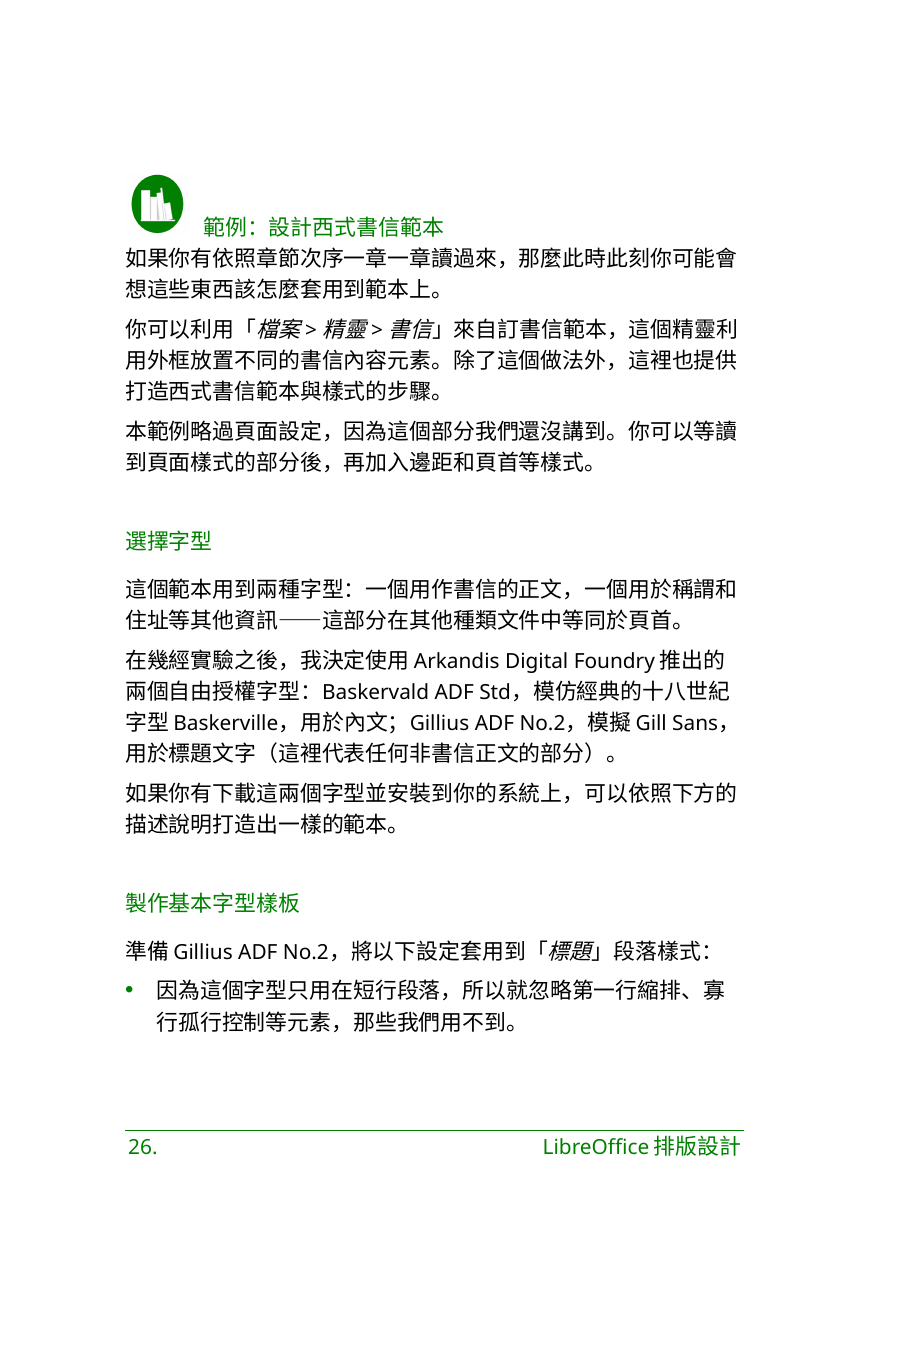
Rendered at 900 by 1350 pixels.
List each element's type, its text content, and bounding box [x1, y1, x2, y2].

text 如果你有下載這兩個字型並安裝到你的系統上，可以依照下方的描述說明打造出一樣的範本。 [125, 776, 744, 839]
list 因為這個字型只用在短行段落，所以就忽略第一行縮排、寡行孤行控制等元素，那些我們用不到。 [125, 974, 744, 1036]
subtitle 範例：設計西式書信範本 [125, 172, 744, 242]
text 在幾經實驗之後，我決定使用Arkandis Digital Foundry推出的兩個自由授權字型：Baskervald ADF Std，模仿經典的十八世紀字型Baskerville，用於內文；Gillius ADF No.2，模擬Gill Sans，用於標題文字（這裡代表任何非書信正文的部分）。 [125, 643, 744, 768]
subtitle 選擇字型 [125, 524, 744, 556]
picture [126, 172, 189, 236]
text 你可以利用「檔案 > 精靈 > 書信」來自訂書信範本，這個精靈利用外框放置不同的書信內容元素。除了這個做法外，這裡也提供打造西式書信範本與樣式的步驟。 [125, 312, 744, 406]
text 如果你有依照章節次序一章一章讀過來，那麼此時此刻你可能會想這些東西該怎麼套用到範本上。 [125, 242, 744, 304]
text 準備Gillius ADF No.2，將以下設定套用到「標題」段落樣式： [125, 934, 744, 965]
text 這個範本用到兩種字型：一個用作書信的正文，一個用於稱謂和住址等其他資訊——這部分在其他種類文件中等同於頁首。 [125, 572, 744, 635]
text 本範例略過頁面設定，因為這個部分我們還沒講到。你可以等讀到頁面樣式的部分後，再加入邊距和頁首等樣式。 [125, 414, 744, 477]
subtitle 製作基本字型樣板 [125, 886, 744, 917]
